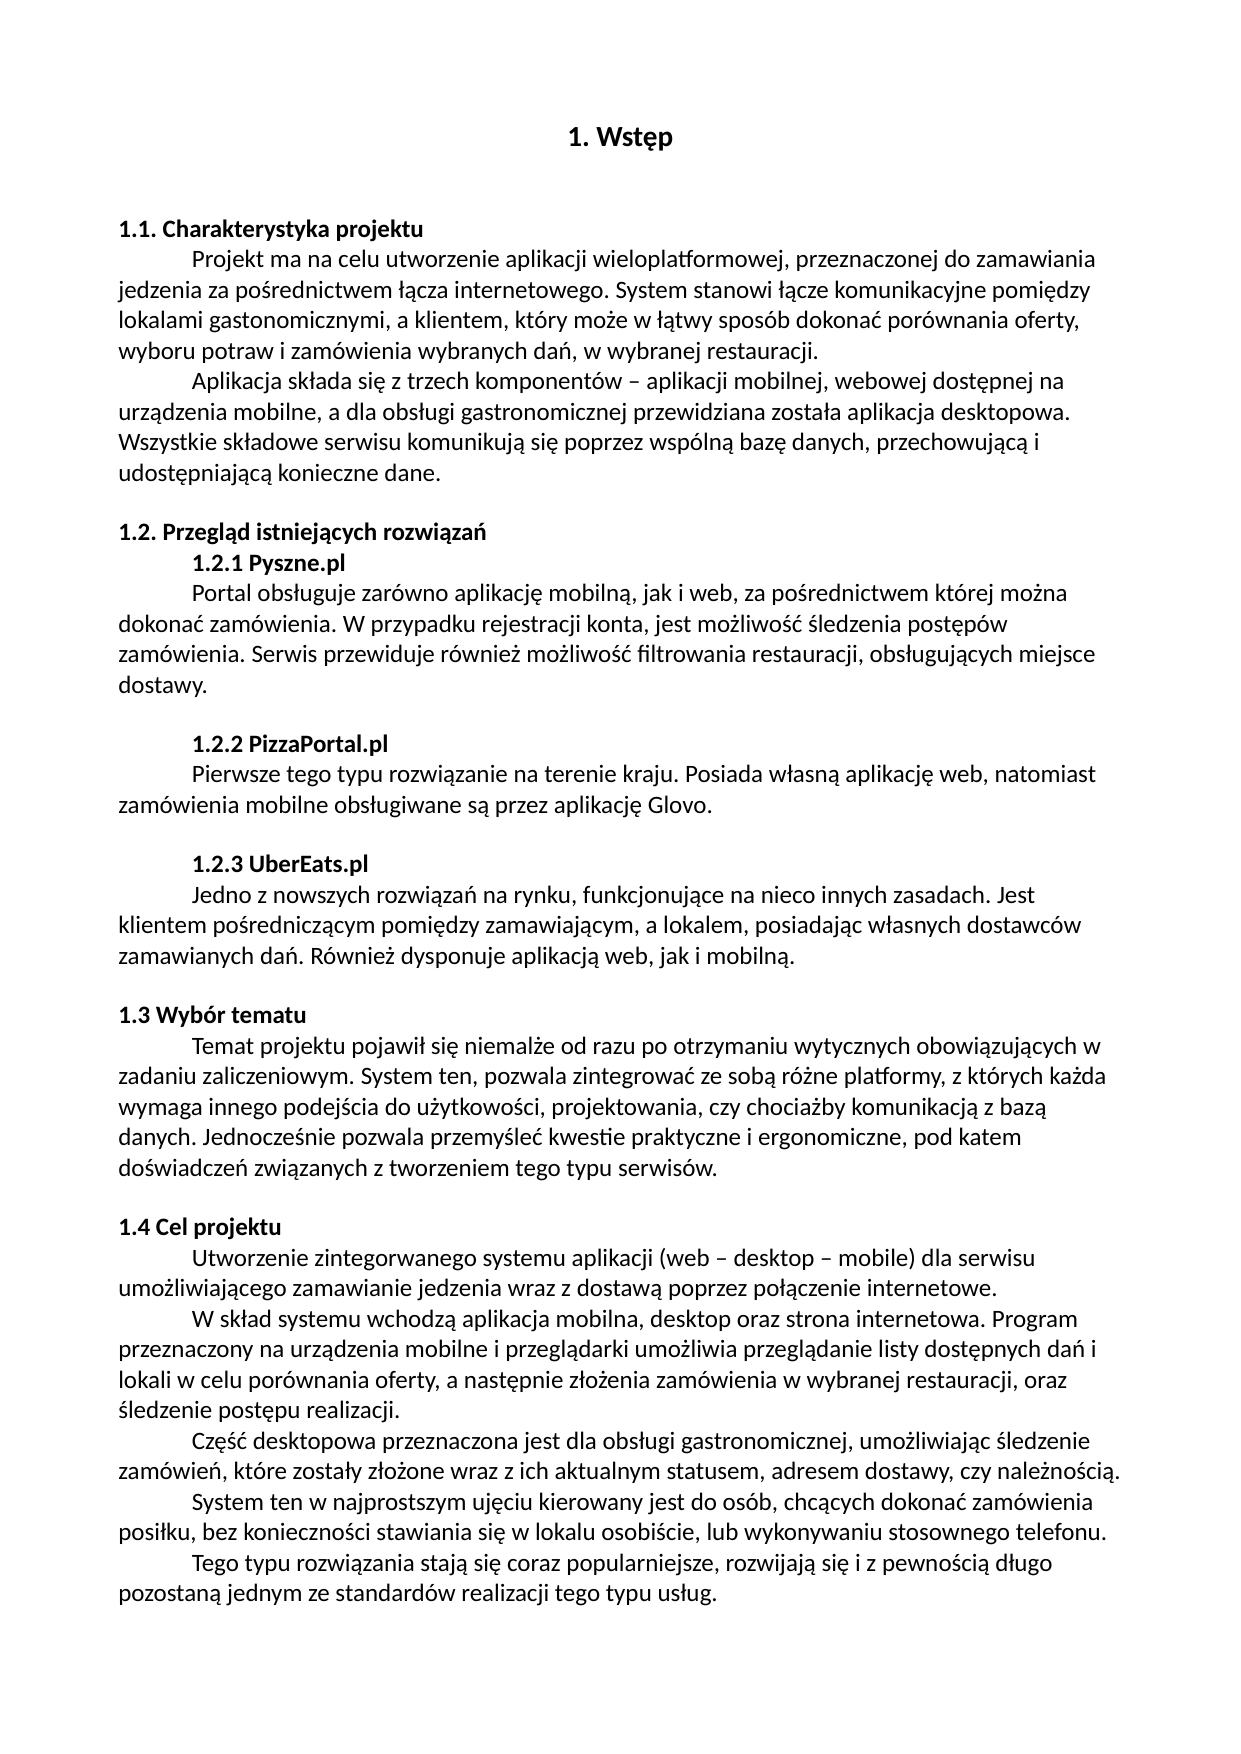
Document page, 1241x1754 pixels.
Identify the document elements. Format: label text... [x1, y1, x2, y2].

text Tego typu rozwiązania stają się coraz popularniejsze, rozwijają się i z pewnością długo pozostaną jednym ze standardów realizacji tego typu usług. [118, 1547, 1122, 1608]
text 1.2. Przegląd istniejących rozwiązań [118, 516, 1122, 547]
text Portal obsługuje zarówno aplikację mobilną, jak i web, za pośrednictwem której można dokonać zamówienia. W przypadku rejestracji konta, jest możliwość śledzenia postępów zamówienia. Serwis przewiduje również możliwość filtrowania restauracji, obsługujących miejsce dostawy. [118, 577, 1122, 699]
text Utworzenie zintegorwanego systemu aplikacji (web – desktop – mobile) dla serwisu umożliwiającego zamawianie jedzenia wraz z dostawą poprzez połączenie internetowe. [118, 1242, 1122, 1303]
text Część desktopowa przeznaczona jest dla obsługi gastronomicznej, umożliwiając śledzenie zamówień, które zostały złożone wraz z ich aktualnym statusem, adresem dostawy, czy należnością. [118, 1425, 1122, 1486]
text Temat projektu pojawił się niemalże od razu po otrzymaniu wytycznych obowiązujących w zadaniu zaliczeniowym. System ten, pozwala zintegrować ze sobą różne platformy, z których każda wymaga innego podejścia do użytkowości, projektowania, czy chociażby komunikacją z bazą danych. Jednocześnie pozwala przemyśleć kwestie praktyczne i ergonomiczne, pod katem doświadczeń związanych z tworzeniem tego typu serwisów. [118, 1030, 1122, 1182]
text 1.2.2 PizzaPortal.pl [118, 728, 1122, 759]
text 1.2.1 Pyszne.pl [118, 547, 1122, 577]
text Jedno z nowszych rozwiązań na rynku, funkcjonujące na nieco innych zasadach. Jest klientem pośredniczącym pomiędzy zamawiającym, a lokalem, posiadając własnych dostawców zamawianych dań. Również dysponuje aplikacją web, jak i mobilną. [118, 879, 1122, 971]
text 1. Wstęp [118, 118, 1122, 154]
text Pierwsze tego typu rozwiązanie na terenie kraju. Posiada własną aplikację web, natomiast zamówienia mobilne obsługiwane są przez aplikację Glovo. [118, 759, 1122, 820]
text 1.1. Charakterystyka projektu [118, 213, 1122, 243]
text W skład systemu wchodzą aplikacja mobilna, desktop oraz strona internetowa. Program przeznaczony na urządzenia mobilne i przeglądarki umożliwia przeglądanie listy dostępnych dań i lokali w celu porównania oferty, a następnie złożenia zamówienia w wybranej restauracji, oraz śledzenie postępu realizacji. [118, 1303, 1122, 1425]
text Projekt ma na celu utworzenie aplikacji wieloplatformowej, przeznaczonej do zamawiania jedzenia za pośrednictwem łącza internetowego. System stanowi łącze komunikacyjne pomiędzy lokalami gastonomicznymi, a klientem, który może w łątwy sposób dokonać porównania oferty, wyboru potraw i zamówienia wybranych dań, w wybranej restauracji. [118, 243, 1122, 365]
text 1.4 Cel projektu [118, 1211, 1122, 1242]
text 1.2.3 UberEats.pl [118, 848, 1122, 879]
text 1.3 Wybór tematu [118, 999, 1122, 1030]
text System ten w najprostszym ujęciu kierowany jest do osób, chcących dokonać zamówienia posiłku, bez konieczności stawiania się w lokalu osobiście, lub wykonywaniu stosownego telefonu. [118, 1486, 1122, 1547]
text Aplikacja składa się z trzech komponentów – aplikacji mobilnej, webowej dostępnej na urządzenia mobilne, a dla obsługi gastronomicznej przewidziana została aplikacja desktopowa. Wszystkie składowe serwisu komunikują się poprzez wspólną bazę danych, przechowującą i udostępniającą konieczne dane. [118, 365, 1122, 487]
